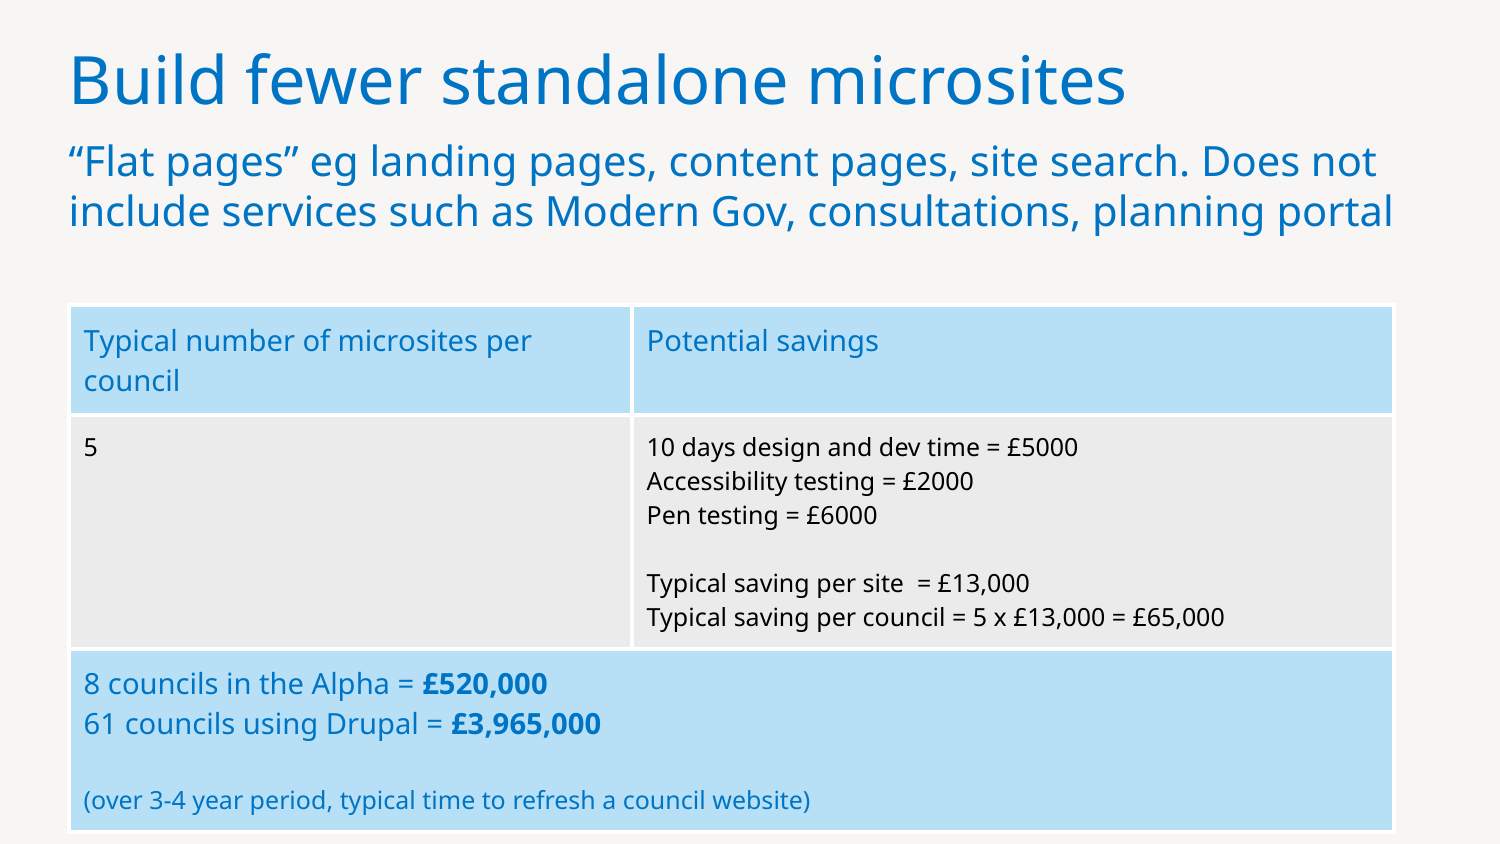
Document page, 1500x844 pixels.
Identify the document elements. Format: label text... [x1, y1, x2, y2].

table_cell 5 [71, 417, 630, 647]
text_box Build fewer standalone microsites [68, 38, 1475, 134]
table_cell 8 councils in the Alpha = £520,000 61 councils using Drupal = £3,965,000 (over 3-4 year period, typical time to refresh a council website) [71, 651, 1392, 830]
table_header Typical number of microsites per council [71, 307, 630, 413]
table_header Potential savings [634, 307, 1392, 413]
table_cell 10 days design and dev time = £5000 Accessibility testing = £2000 Pen testing = £6000 Typical saving per site = £13,000 Typical saving per council = 5 x £13,000 = £65,000 [634, 417, 1392, 647]
text_box “Flat pages” eg landing pages, content pages, site search. Does not include services such as Modern Gov, consultations, planning portal [68, 134, 1475, 239]
